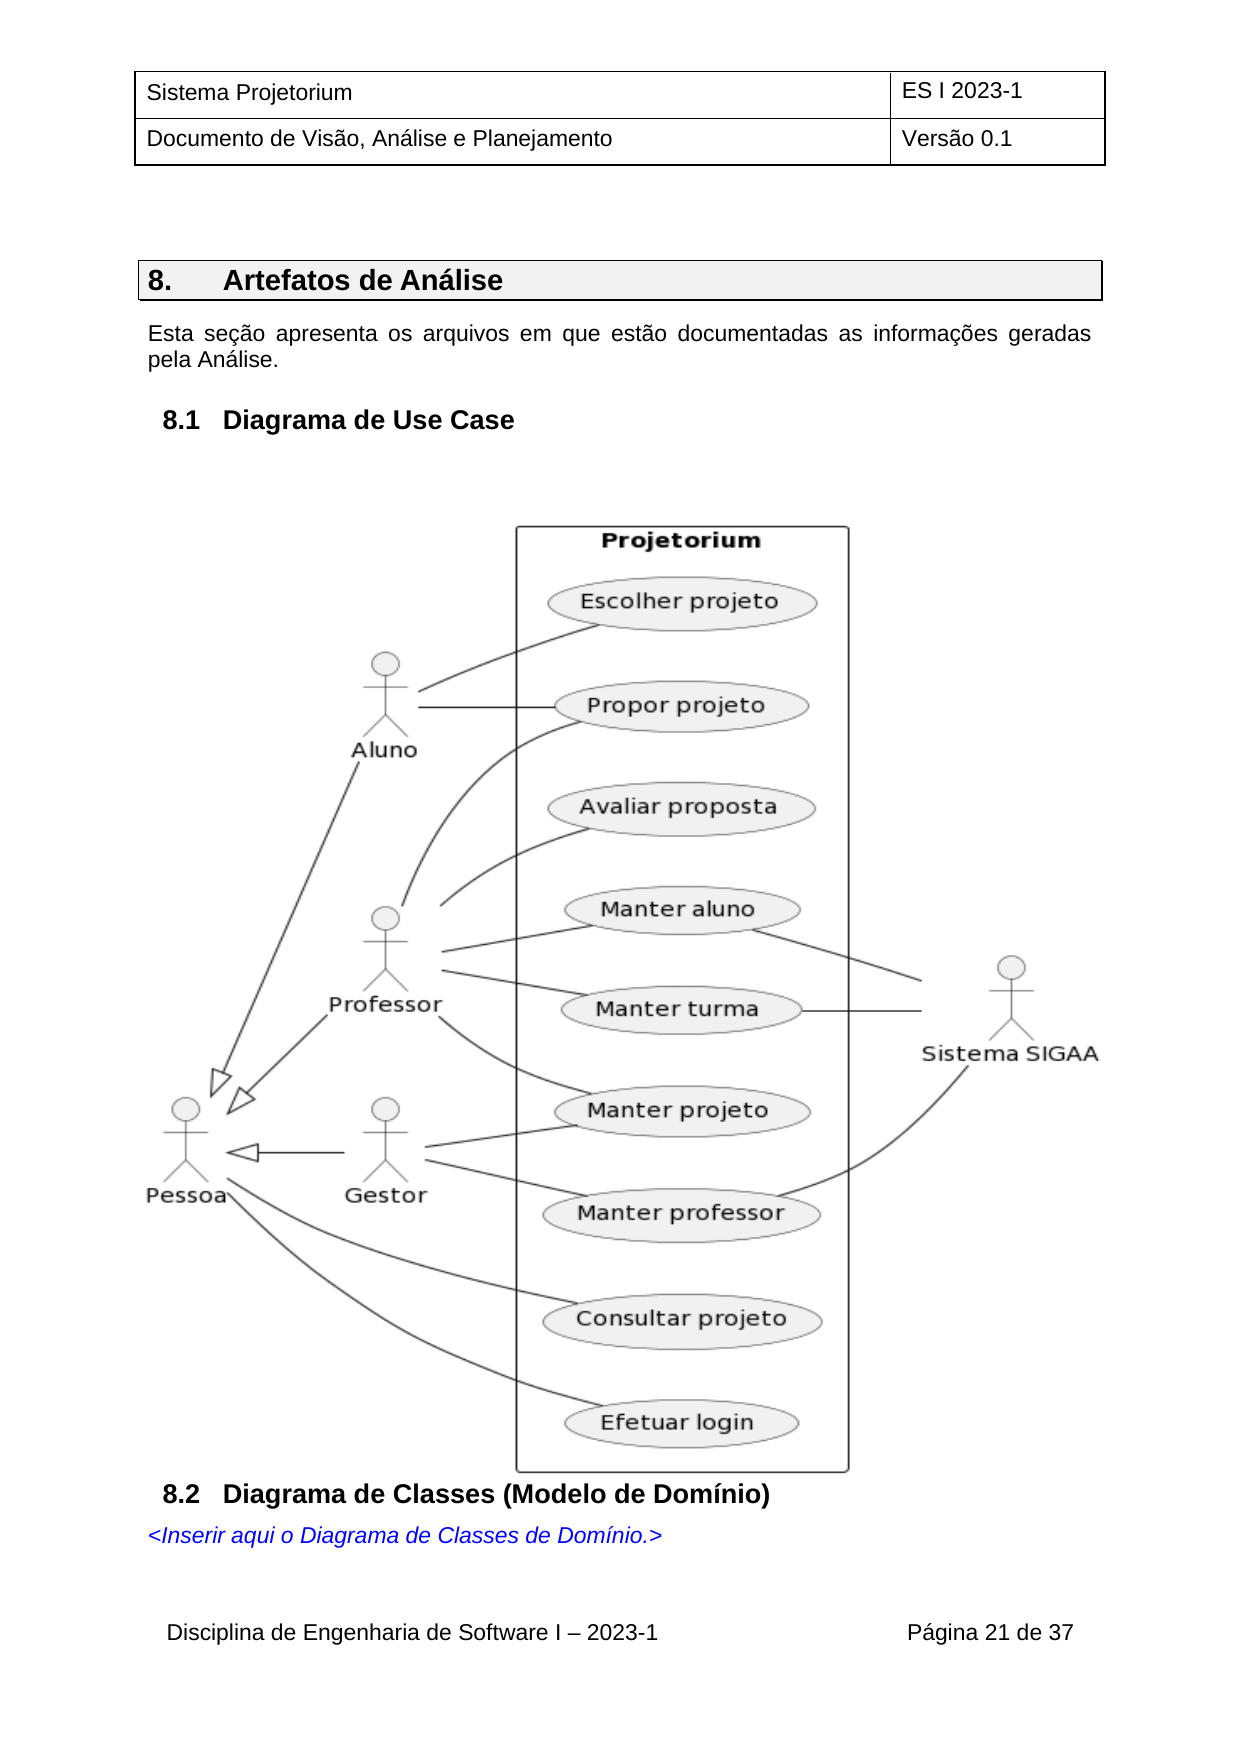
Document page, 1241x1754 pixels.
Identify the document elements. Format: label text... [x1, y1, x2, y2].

subtitle Diagrama de Use Case [162, 404, 1092, 435]
text Esta seção apresenta os arquivos em que estão documentadas as informações geradas pela Análise. [148, 320, 1092, 373]
text <Inserir aqui o Diagrama de Classes de Domínio.> [148, 1522, 1092, 1548]
subtitle Artefatos de Análise [139, 261, 1101, 299]
picture [135, 516, 1110, 1479]
subtitle Diagrama de Classes (Modelo de Domínio) [162, 1479, 1092, 1510]
